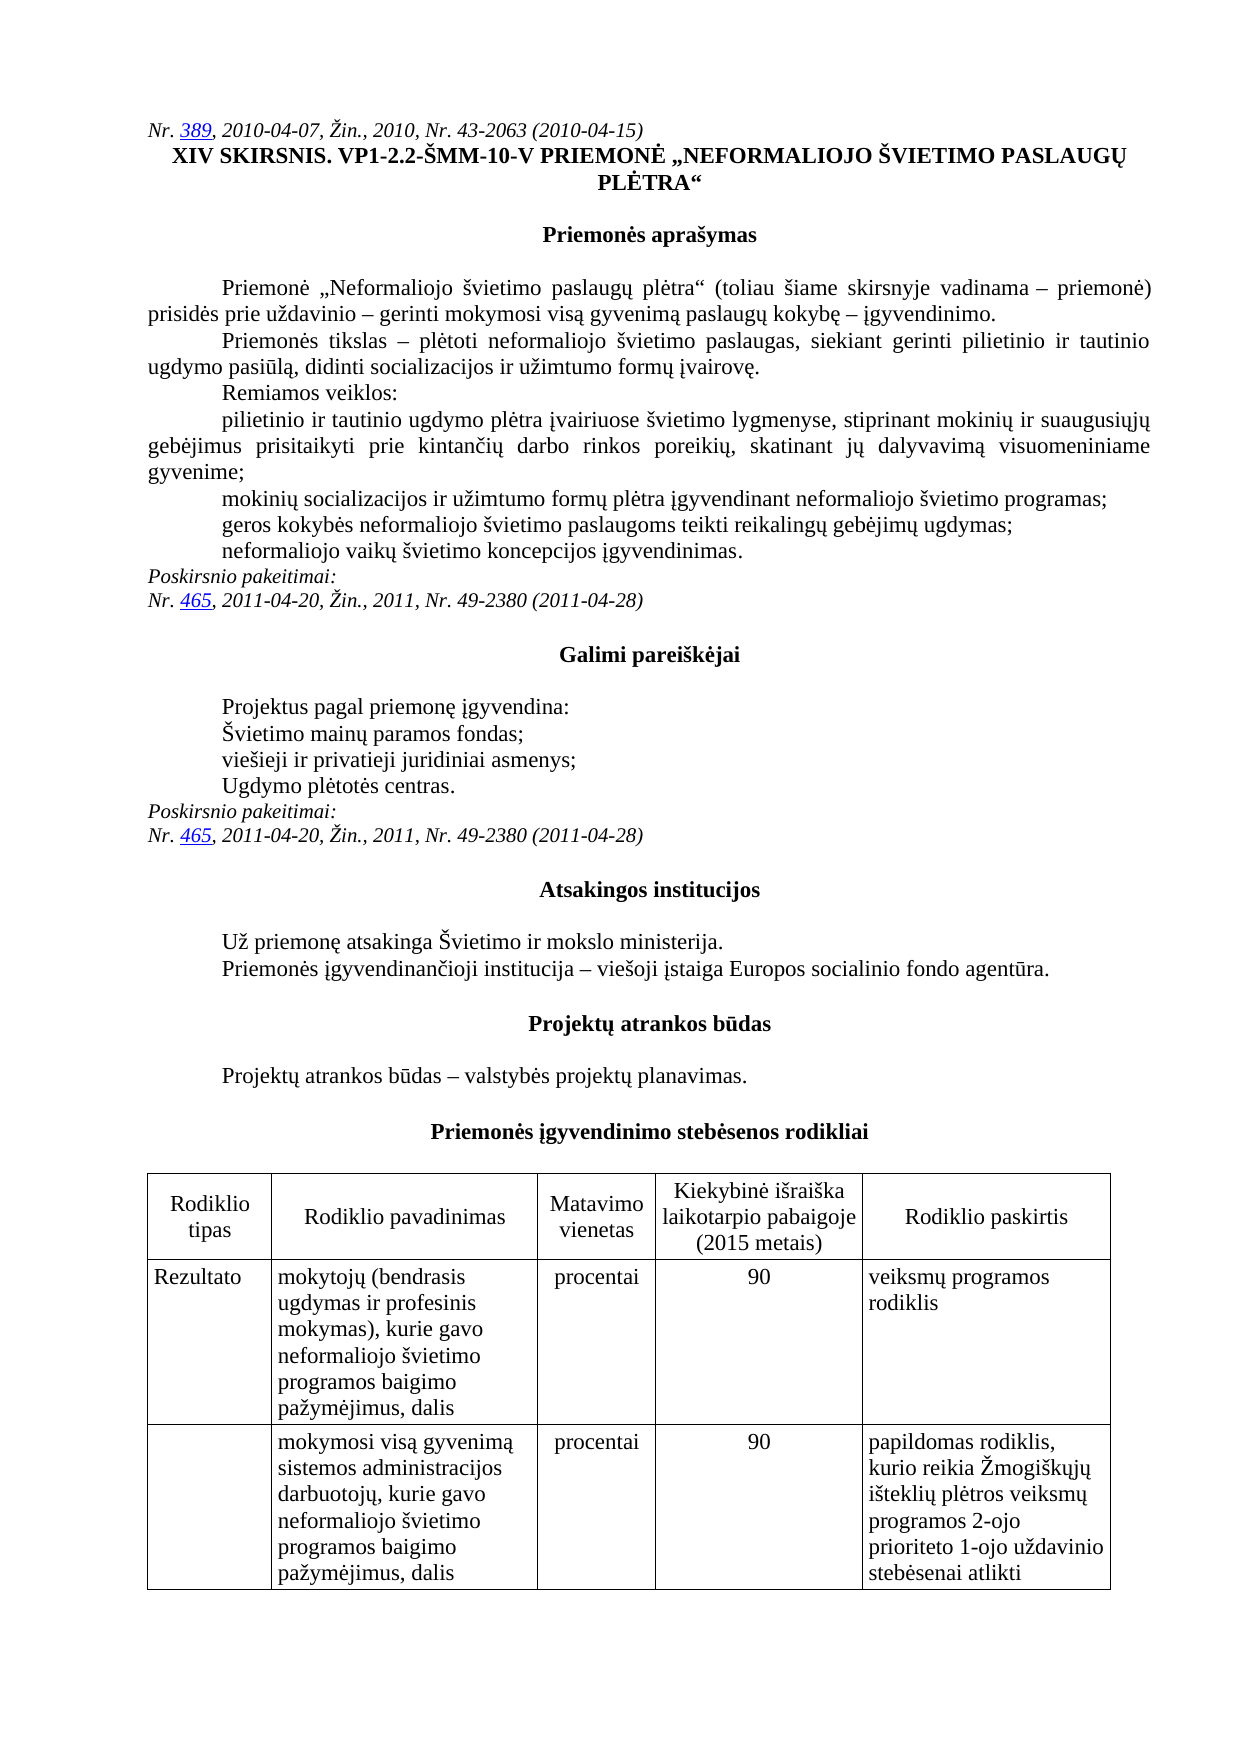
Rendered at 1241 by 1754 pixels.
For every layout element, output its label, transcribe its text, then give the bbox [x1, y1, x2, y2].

table_cell procentai [538, 1260, 655, 1424]
text Remiamos veiklos: [148, 379, 1152, 406]
table_header Rodiklio pavadinimas [272, 1174, 537, 1259]
table_cell Rezultato [148, 1260, 271, 1424]
table_cell 90 [656, 1260, 862, 1424]
text Priemonės įgyvendinimo stebėsenos rodikliai [148, 1118, 1152, 1144]
table_cell procentai [538, 1425, 655, 1589]
text XIV SKIRSNIS. VP1-2.2-ŠMM-10-V PRIEMONĖ „NEFORMALIOJO ŠVIETIMO PASLAUGŲ PLĖTRA“ [148, 142, 1152, 195]
text Projektus pagal priemonę įgyvendina: [148, 693, 1152, 720]
text Priemonė „Neformaliojo švietimo paslaugų plėtra“ (toliau šiame skirsnyje vadinama – priemonė) prisidės prie uždavinio – gerinti mokymosi visą gyvenimą paslaugų kokybę – įgyvendinimo. [148, 274, 1152, 327]
text neformaliojo vaikų švietimo koncepcijos įgyvendinimas. [148, 537, 1152, 564]
table_header Kiekybinė išraiška laikotarpio pabaigoje (2015 metais) [656, 1174, 862, 1259]
text pilietinio ir tautinio ugdymo plėtra įvairiuose švietimo lygmenyse, stiprinant mokinių ir suaugusiųjų gebėjimus prisitaikyti prie kintančių darbo rinkos poreikių, skatinant jų dalyvavimą visuomeniniame gyvenime; [148, 406, 1152, 485]
text Poskirsnio pakeitimai: [148, 799, 1152, 823]
text viešieji ir privatieji juridiniai asmenys; [148, 746, 1152, 772]
text Projektų atrankos būdas [148, 1010, 1152, 1036]
table_cell veiksmų programos rodiklis [863, 1260, 1110, 1424]
table_header Rodiklio tipas [148, 1174, 271, 1259]
text Nr. 465, 2011-04-20, Žin., 2011, Nr. 49-2380 (2011-04-28) [148, 823, 1152, 847]
text Poskirsnio pakeitimai: [148, 564, 1152, 588]
text Priemonės įgyvendinančioji institucija – viešoji įstaiga Europos socialinio fondo agentūra. [148, 955, 1152, 981]
text mokinių socializacijos ir užimtumo formų plėtra įgyvendinant neformaliojo švietimo programas; [148, 485, 1152, 511]
text Ugdymo plėtotės centras. [148, 772, 1152, 799]
text Priemonės tikslas – plėtoti neformaliojo švietimo paslaugas, siekiant gerinti pilietinio ir tautinio ugdymo pasiūlą, didinti socializacijos ir užimtumo formų įvairovę. [148, 327, 1152, 379]
text geros kokybės neformaliojo švietimo paslaugoms teikti reikalingų gebėjimų ugdymas; [148, 511, 1152, 537]
table_cell mokymosi visą gyvenimą sistemos administracijos darbuotojų, kurie gavo neformaliojo švietimo programos baigimo pažymėjimus, dalis [272, 1425, 537, 1589]
table_header Matavimo vienetas [538, 1174, 655, 1259]
text Atsakingos institucijos [148, 876, 1152, 902]
table_cell mokytojų (bendrasis ugdymas ir profesinis mokymas), kurie gavo neformaliojo švietimo programos baigimo pažymėjimus, dalis [272, 1260, 537, 1424]
text Švietimo mainų paramos fondas; [148, 720, 1152, 746]
table_cell [148, 1425, 271, 1589]
table_header Rodiklio paskirtis [863, 1174, 1110, 1259]
text Galimi pareiškėjai [148, 641, 1152, 667]
table_cell papildomas rodiklis, kurio reikia Žmogiškųjų išteklių plėtros veiksmų programos 2-ojo prioriteto 1-ojo uždavinio stebėsenai atlikti [863, 1425, 1110, 1589]
text Nr. 465, 2011-04-20, Žin., 2011, Nr. 49-2380 (2011-04-28) [148, 588, 1152, 612]
text Priemonės aprašymas [148, 221, 1152, 248]
table_cell 90 [656, 1425, 862, 1589]
text Už priemonę atsakinga Švietimo ir mokslo ministerija. [148, 928, 1152, 955]
text Projektų atrankos būdas – valstybės projektų planavimas. [148, 1063, 1152, 1089]
text Nr. 389, 2010-04-07, Žin., 2010, Nr. 43-2063 (2010-04-15) [148, 118, 1152, 142]
